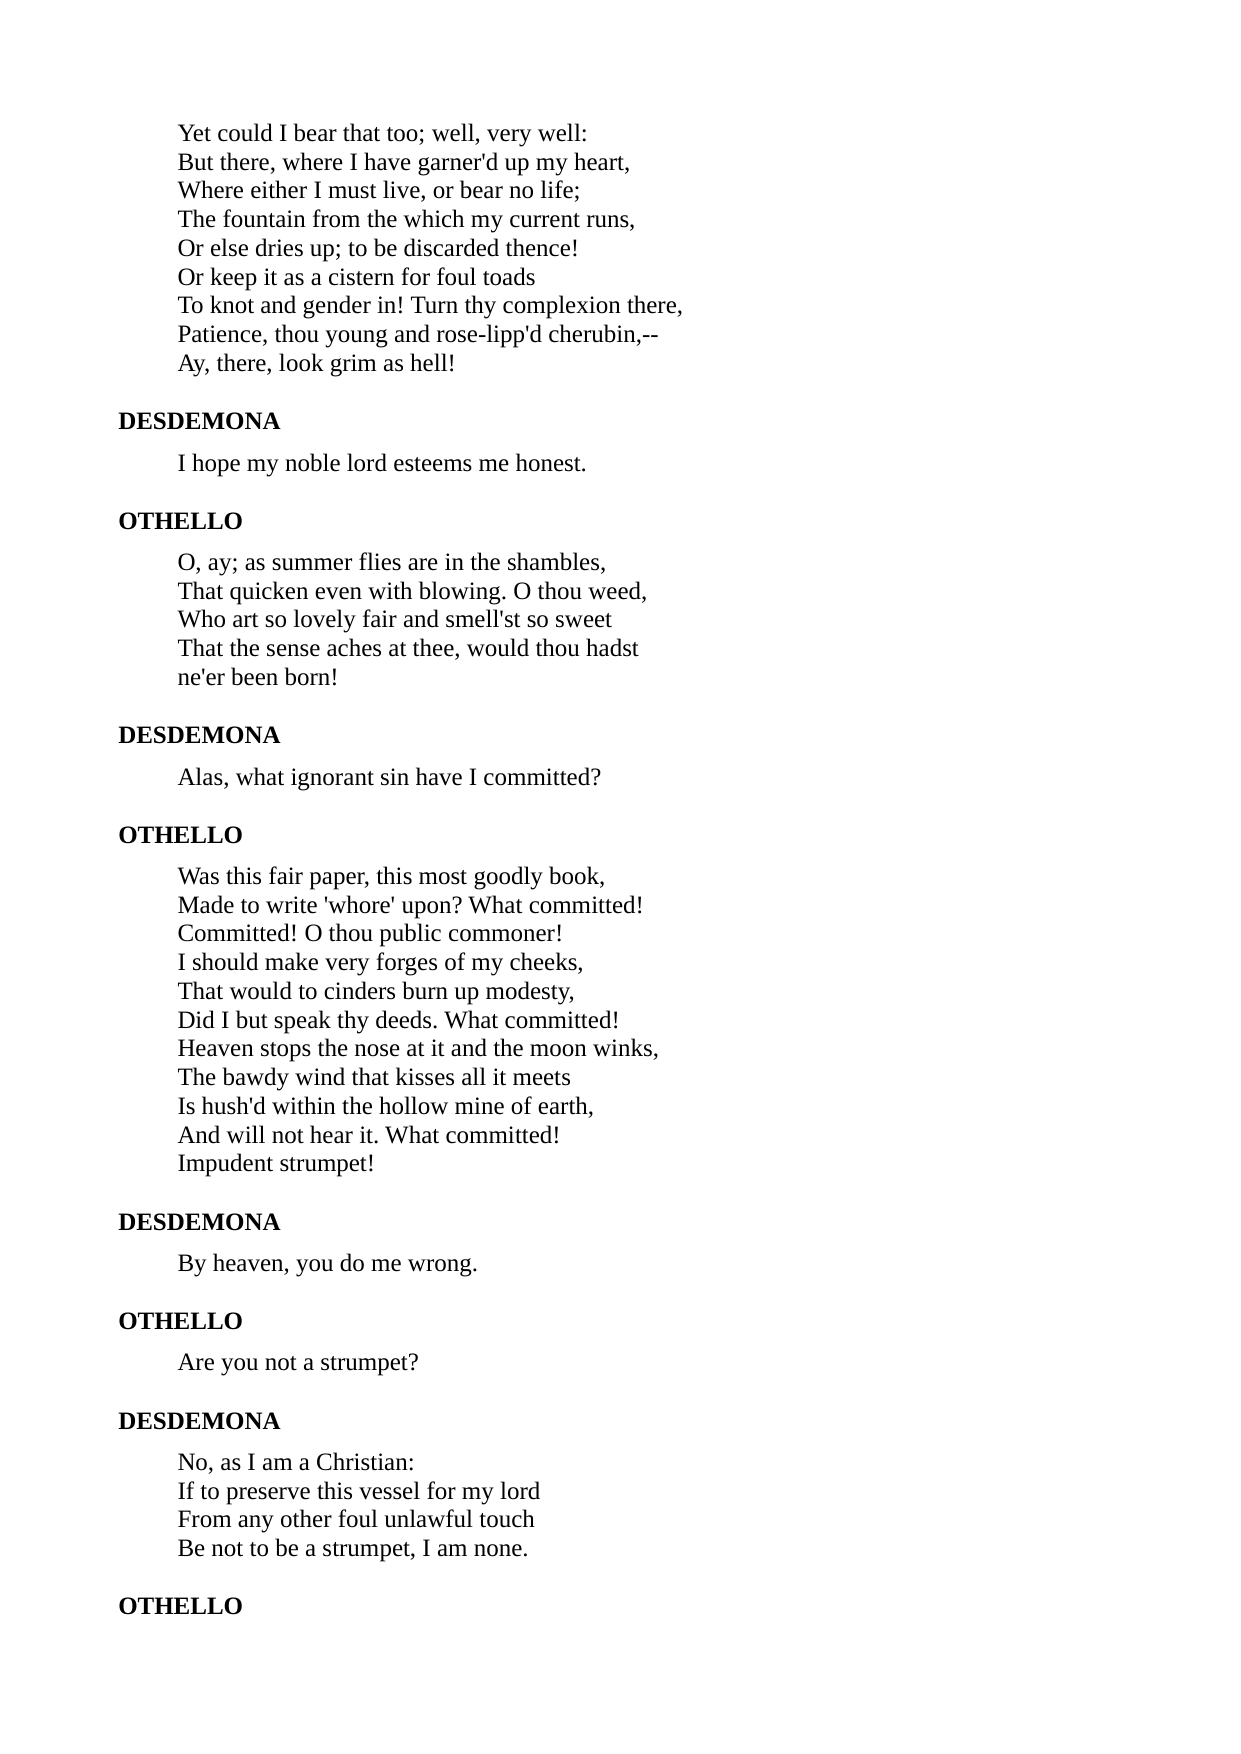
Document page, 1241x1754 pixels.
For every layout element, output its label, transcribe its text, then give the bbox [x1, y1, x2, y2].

text Alas, what ignorant sin have I committed? [177, 762, 1063, 790]
text DESDEMONA [118, 1406, 1122, 1434]
text DESDEMONA [118, 406, 1122, 435]
text O, ay; as summer flies are in the shambles, That quicken even with blowing. O thou weed, Who art so lovely fair and smell'st so sweet That the sense aches at thee, would thou hadst ne'er been born! [177, 547, 1063, 691]
text No, as I am a Christian: If to preserve this vessel for my lord From any other foul unlawful touch Be not to be a strumpet, I am none. [177, 1447, 1063, 1562]
text DESDEMONA [118, 1207, 1122, 1236]
text OTHELLO [118, 506, 1122, 534]
text Was this fair paper, this most goodly book, Made to write 'whore' upon? What committed! Committed! O thou public commoner! I should make very forges of my cheeks, That would to cinders burn up modesty, Did I but speak thy deeds. What committed! Heaven stops the nose at it and the moon winks, The bawdy wind that kisses all it meets Is hush'd within the hollow mine of earth, And will not hear it. What committed! Impudent strumpet! [177, 861, 1063, 1177]
text OTHELLO [118, 820, 1122, 848]
text DESDEMONA [118, 720, 1122, 749]
text OTHELLO [118, 1306, 1122, 1335]
text OTHELLO [118, 1591, 1122, 1620]
text Yet could I bear that too; well, very well: But there, where I have garner'd up my heart, Where either I must live, or bear no life; The fountain from the which my current runs, Or else dries up; to be discarded thence! Or keep it as a cistern for foul toads To knot and gender in! Turn thy complexion there, Patience, thou young and rose-lipp'd cherubin,-- Ay, there, look grim as hell! [177, 118, 1063, 377]
text Are you not a strumpet? [177, 1347, 1063, 1376]
text I hope my noble lord esteems me honest. [177, 448, 1063, 476]
text By heaven, you do me wrong. [177, 1248, 1063, 1277]
